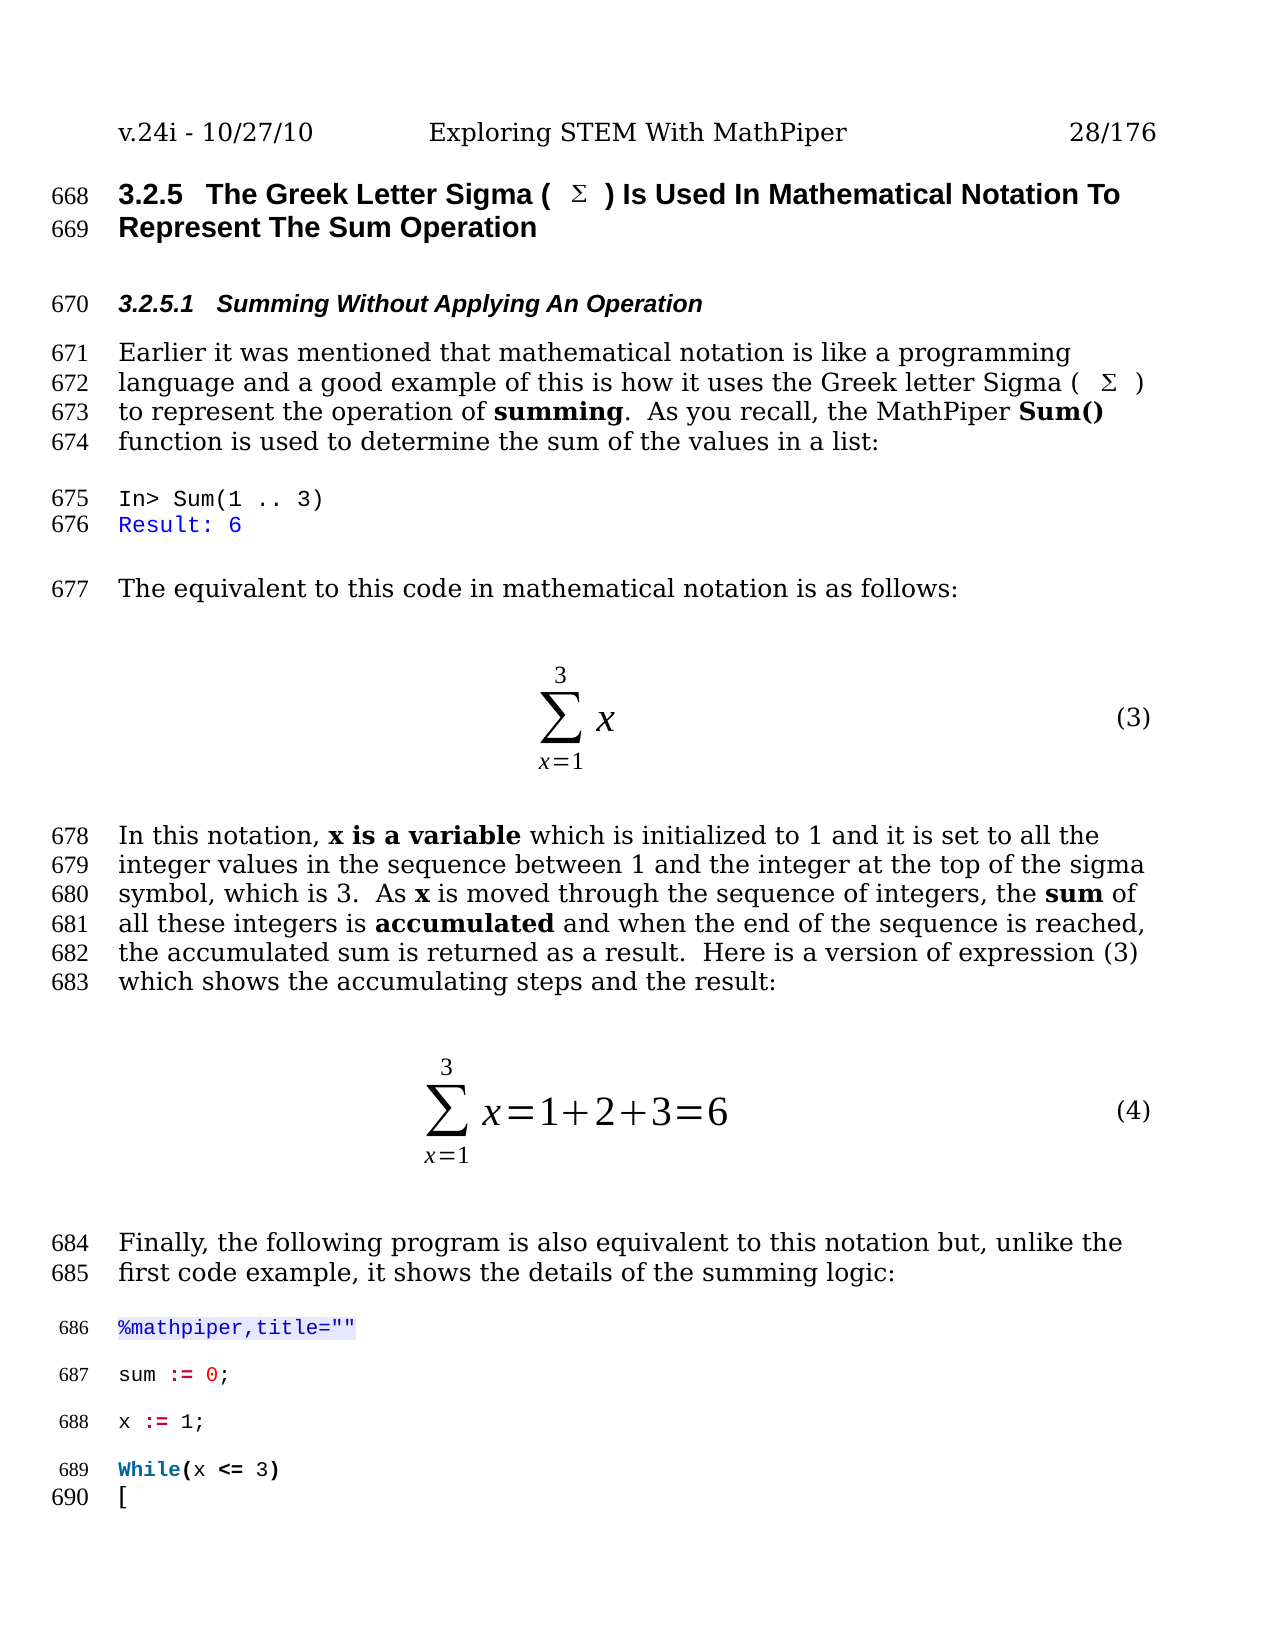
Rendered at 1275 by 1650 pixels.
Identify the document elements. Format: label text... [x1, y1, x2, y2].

text Result: 6 [118, 514, 1157, 540]
table_header [118, 1046, 1041, 1176]
subtitle The Greek Letter Sigma () Is Used In Mathematical Notation To Represent The Sum Operation [118, 177, 1157, 244]
subtitle Summing Without Applying An Operation [118, 289, 1157, 317]
text While(x <= 3) [118, 1458, 1157, 1482]
table_header (3) [1041, 654, 1157, 782]
text In this notation, x is a variable which is initialized to 1 and it is set to all the integer values in the sequence between 1 and the integer at the top of the sigma symbol, which is 3. As x is moved through the sequence of integers, the sum of all these integers is accumulated and when the end of the sequence is reached, the accumulated sum is returned as a result. Here is a version of expression (3) which shows the accumulating steps and the result: [118, 821, 1157, 996]
table_header [118, 654, 1041, 782]
table_header (4) [1041, 1046, 1157, 1176]
text The equivalent to this code in mathematical notation is as follows: [118, 574, 1157, 604]
text [ [118, 1482, 1157, 1511]
text In> Sum(1 .. 3) [118, 488, 1157, 514]
text Finally, the following program is also equivalent to this notation but, unlike the first code example, it shows the details of the summing logic: [118, 1229, 1157, 1287]
text Earlier it was mentioned that mathematical notation is like a programming language and a good example of this is how it uses the Greek letter Sigma () to represent the operation of summing. As you recall, the MathPiper Sum() function is used to determine the sum of the values in a list: [118, 338, 1157, 456]
text x := 1; [118, 1411, 1157, 1435]
text sum := 0; [118, 1364, 1157, 1388]
text %mathpiper,title="" [118, 1317, 1157, 1340]
